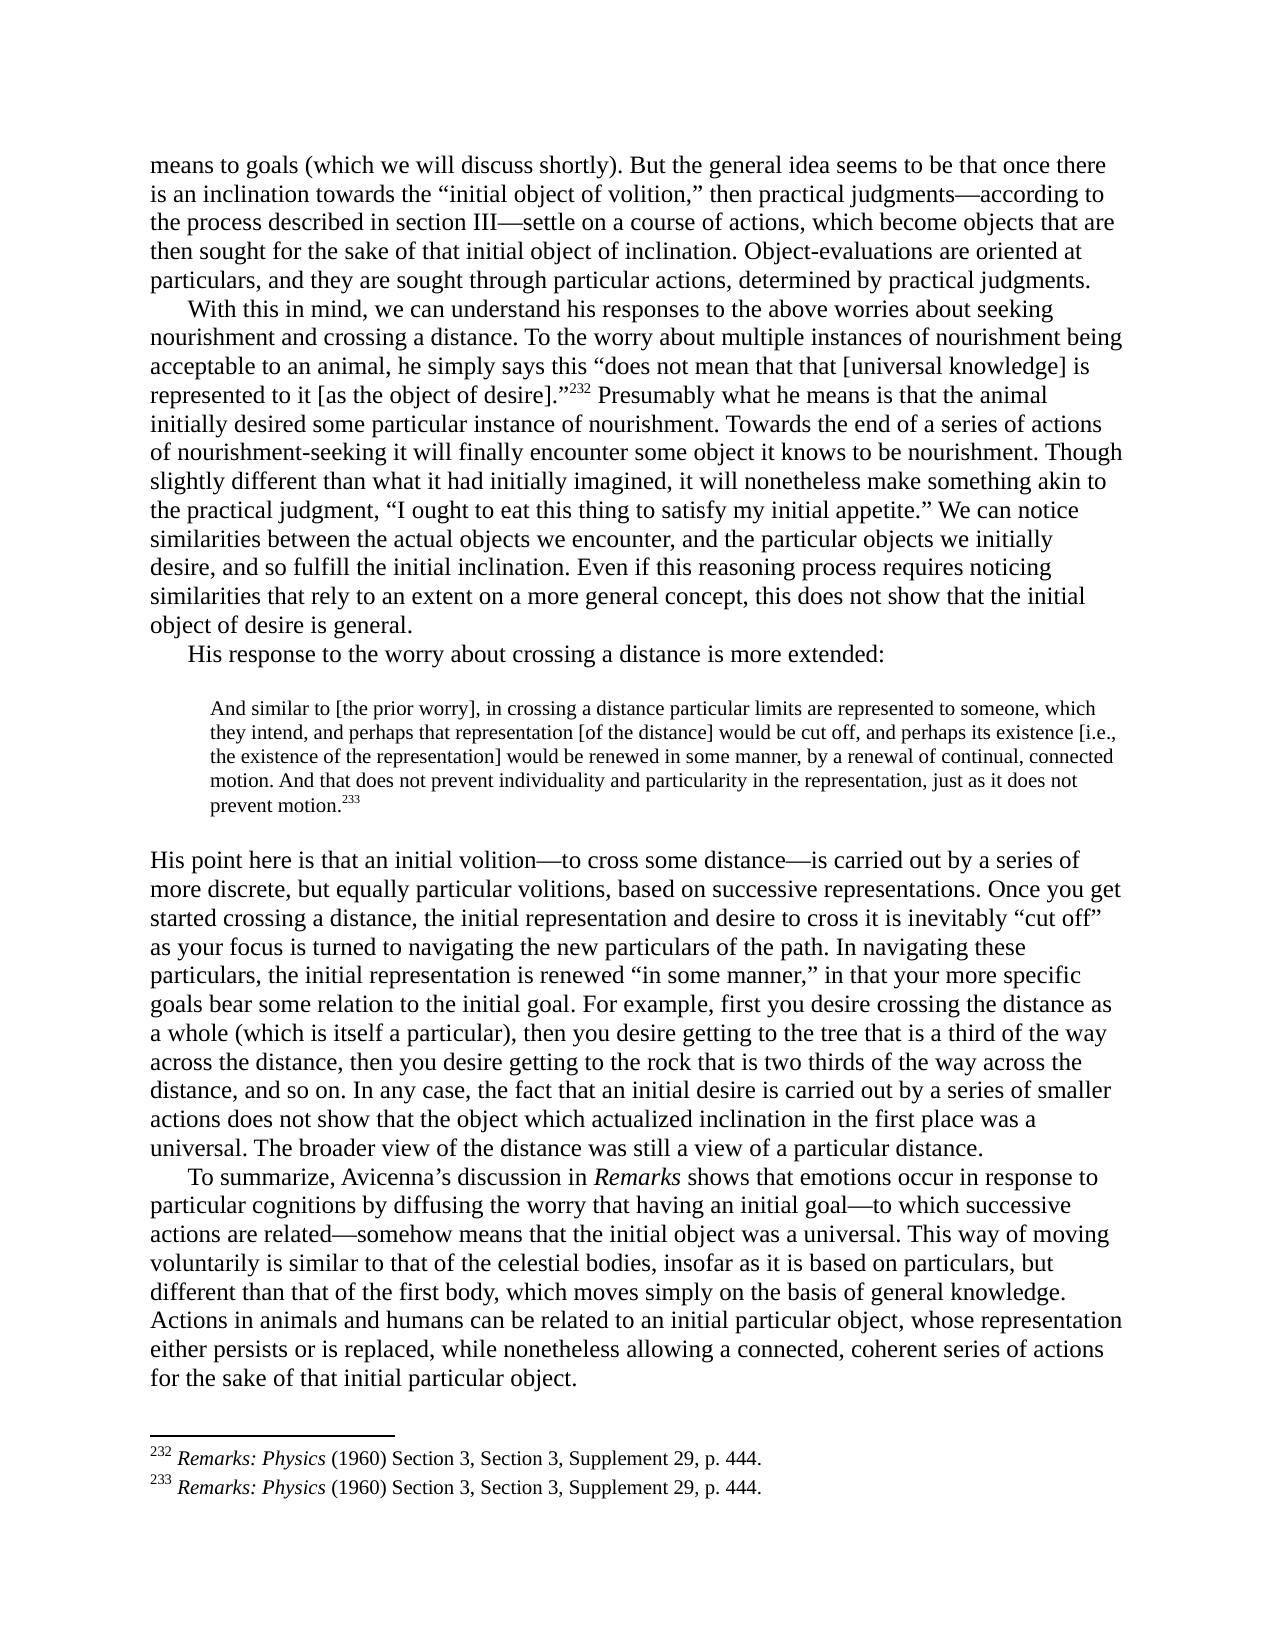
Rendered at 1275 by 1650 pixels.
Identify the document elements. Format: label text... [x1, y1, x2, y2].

text His response to the worry about crossing a distance is more extended: [150, 639, 1125, 667]
text To summarize, Avicenna’s discussion in Remarks shows that emotions occur in response to particular cognitions by diffusing the worry that having an initial goal—to which successive actions are related—somehow means that the initial object was a universal. This way of moving voluntarily is similar to that of the celestial bodies, insofar as it is based on particulars, but different than that of the first body, which moves simply on the basis of general knowledge. Actions in animals and humans can be related to an initial particular object, whose representation either persists or is replaced, while nonetheless allowing a connected, coherent series of actions for the sake of that initial particular object. [150, 1162, 1125, 1392]
text With this in mind, we can understand his responses to the above worries about seeking nourishment and crossing a distance. To the worry about multiple instances of nourishment being acceptable to an animal, he simply says this “does not mean that that [universal knowledge] is represented to it [as the object of desire].” Presumably what he means is that the animal initially desired some particular instance of nourishment. Towards the end of a series of actions of nourishment-seeking it will finally encounter some object it knows to be nourishment. Though slightly different than what it had initially imagined, it will nonetheless make something akin to the practical judgment, “I ought to eat this thing to satisfy my initial appetite.” We can notice similarities between the actual objects we encounter, and the particular objects we initially desire, and so fulfill the initial inclination. Even if this reasoning process requires noticing similarities that rely to an extent on a more general concept, this does not show that the initial object of desire is general. [150, 294, 1125, 639]
text Remarks: Physics (1960) Section 3, Section 3, Supplement 29, p. 444. [150, 1442, 1125, 1471]
text Remarks: Physics (1960) Section 3, Section 3, Supplement 29, p. 444. [150, 1471, 1125, 1500]
text His point here is that an initial volition—to cross some distance—is carried out by a series of more discrete, but equally particular volitions, based on successive representations. Once you get started crossing a distance, the initial representation and desire to cross it is inevitably “cut off” as your focus is turned to navigating the new particulars of the path. In navigating these particulars, the initial representation is renewed “in some manner,” in that your more specific goals bear some relation to the initial goal. For example, first you desire crossing the distance as a whole (which is itself a particular), then you desire getting to the tree that is a third of the way across the distance, then you desire getting to the rock that is two thirds of the way across the distance, and so on. In any case, the fact that an initial desire is carried out by a series of smaller actions does not show that the object which actualized inclination in the first place was a universal. The broader view of the distance was still a view of a particular distance. [150, 845, 1125, 1162]
text And similar to [the prior worry], in crossing a distance particular limits are represented to someone, which they intend, and perhaps that representation [of the distance] would be cut off, and perhaps its existence [i.e., the existence of the representation] would be renewed in some manner, by a renewal of continual, connected motion. And that does not prevent individuality and particularity in the representation, just as it does not prevent motion. [210, 696, 1125, 817]
text means to goals (which we will discuss shortly). But the general idea seems to be that once there is an inclination towards the “initial object of volition,” then practical judgments—according to the process described in section III—settle on a course of actions, which become objects that are then sought for the sake of that initial object of inclination. Object-evaluations are oriented at particulars, and they are sought through particular actions, determined by practical judgments. [150, 150, 1125, 294]
